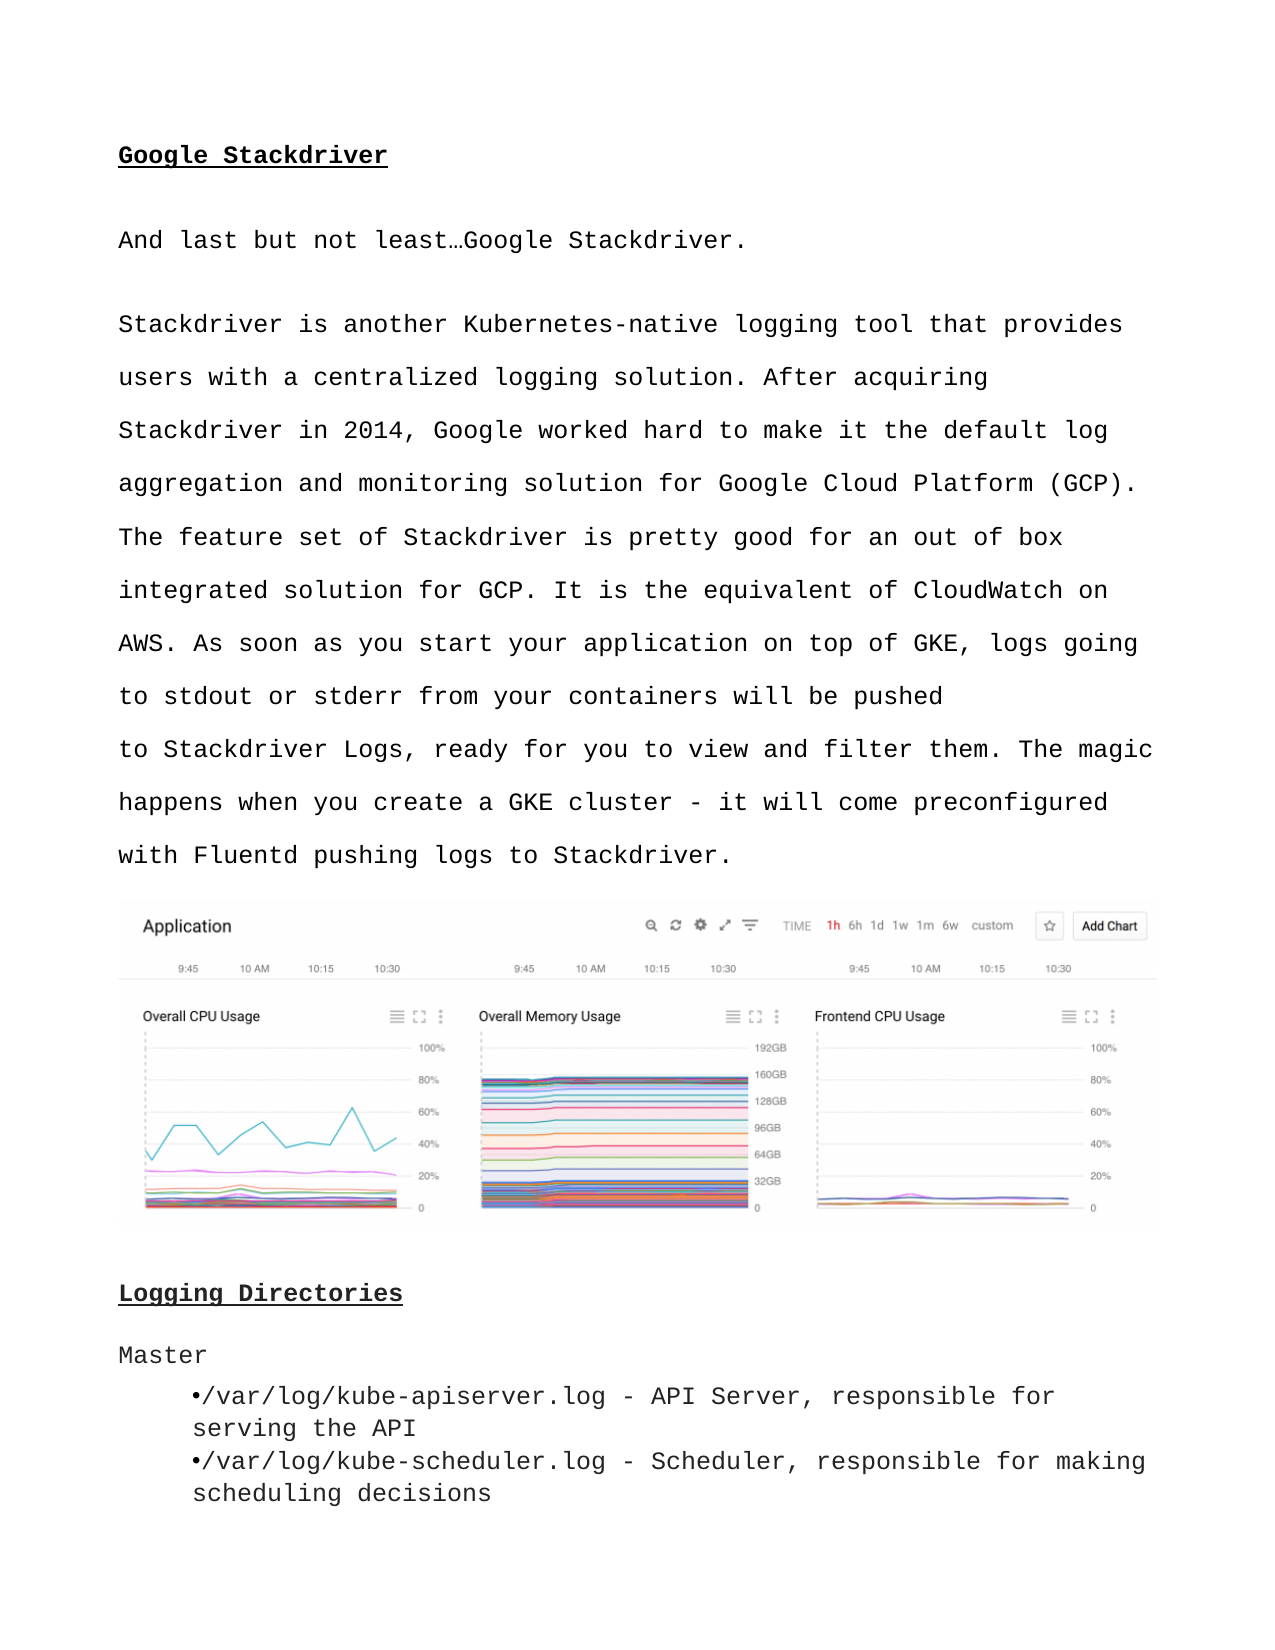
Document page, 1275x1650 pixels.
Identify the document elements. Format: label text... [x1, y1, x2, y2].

list /var/log/kube-scheduler.log - Scheduler, responsible for making scheduling decisions [118, 1448, 1157, 1509]
text And last but not least…Google Stackdriver. [118, 202, 1157, 256]
picture [118, 902, 1157, 1231]
text Logging Directories [118, 1231, 1157, 1309]
list /var/log/kube-apiserver.log - API Server, responsible for serving the API [118, 1383, 1157, 1444]
subtitle Master [118, 1342, 1157, 1371]
text Google Stackdriver [118, 118, 1157, 171]
text Stackdriver is another Kubernetes-native logging tool that provides users with a centralized logging solution. After acquiring Stackdriver in 2014, Google worked hard to make it the default log aggregation and monitoring solution for Google Cloud Platform (GCP). The feature set of Stackdriver is pretty good for an out of box integrated solution for GCP. It is the equivalent of CloudWatch on AWS. As soon as you start your application on top of GKE, logs going to stdout or stderr from your containers will be pushed to Stackdriver Logs, ready for you to view and filter them. The magic happens when you create a GKE cluster - it will come preconfigured with Fluentd pushing logs to Stackdriver. [118, 287, 1157, 871]
